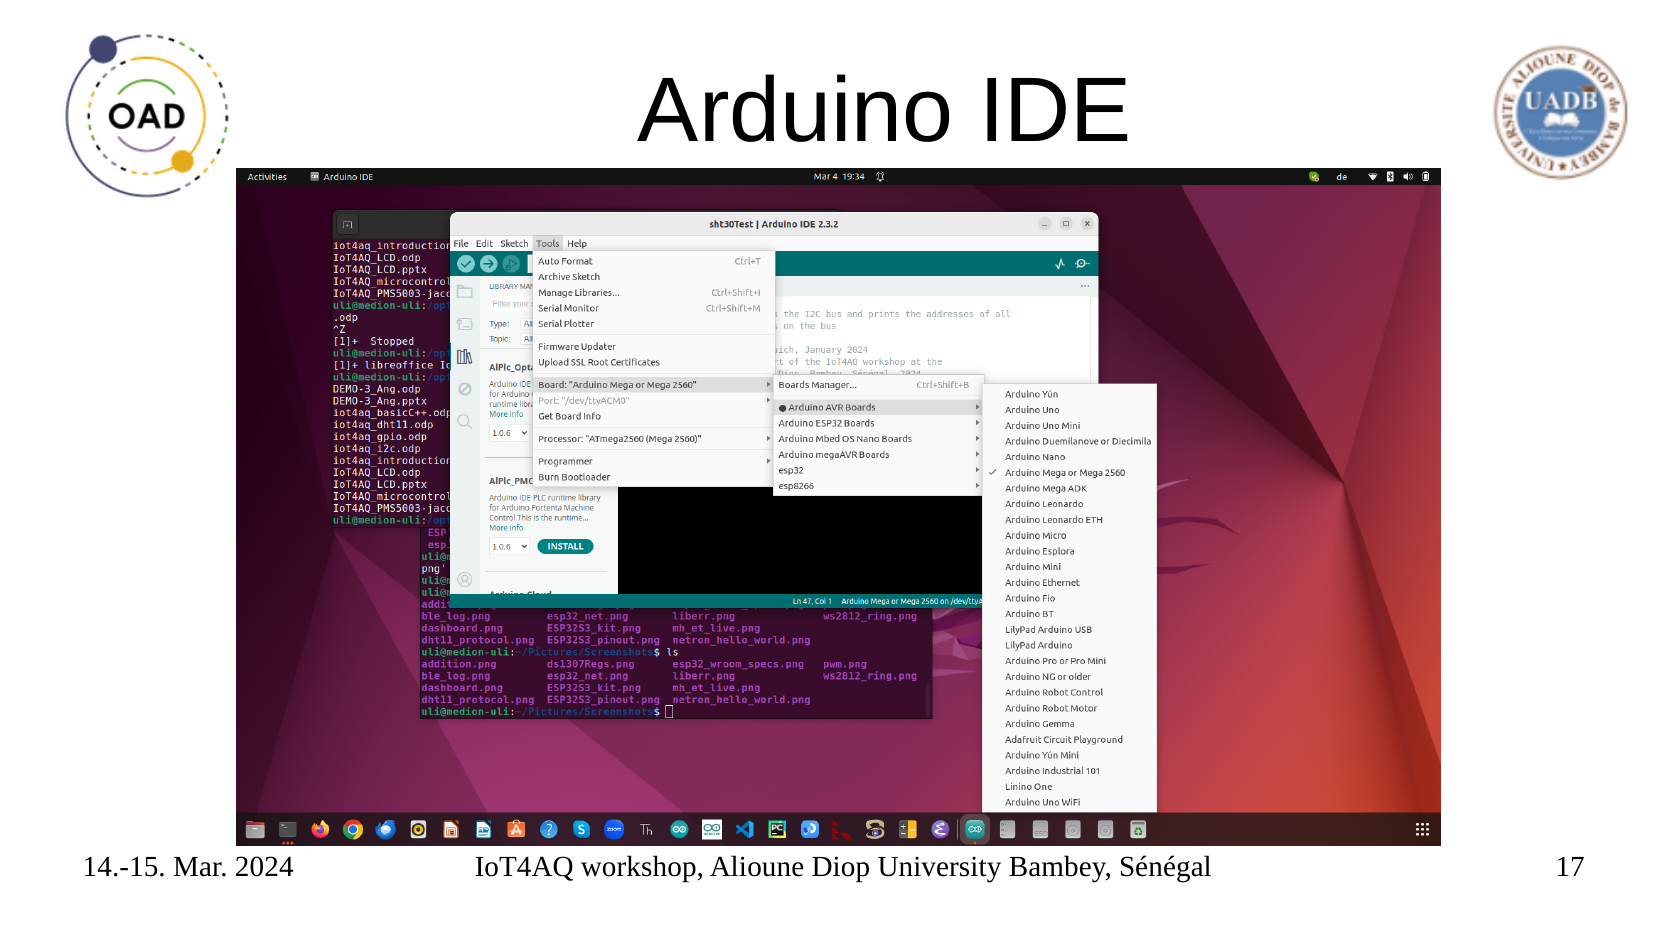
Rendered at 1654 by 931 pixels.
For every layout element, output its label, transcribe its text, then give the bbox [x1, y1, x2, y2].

picture [1482, 37, 1641, 188]
picture [25, 20, 1441, 846]
title Arduino IDE [301, 32, 1469, 188]
